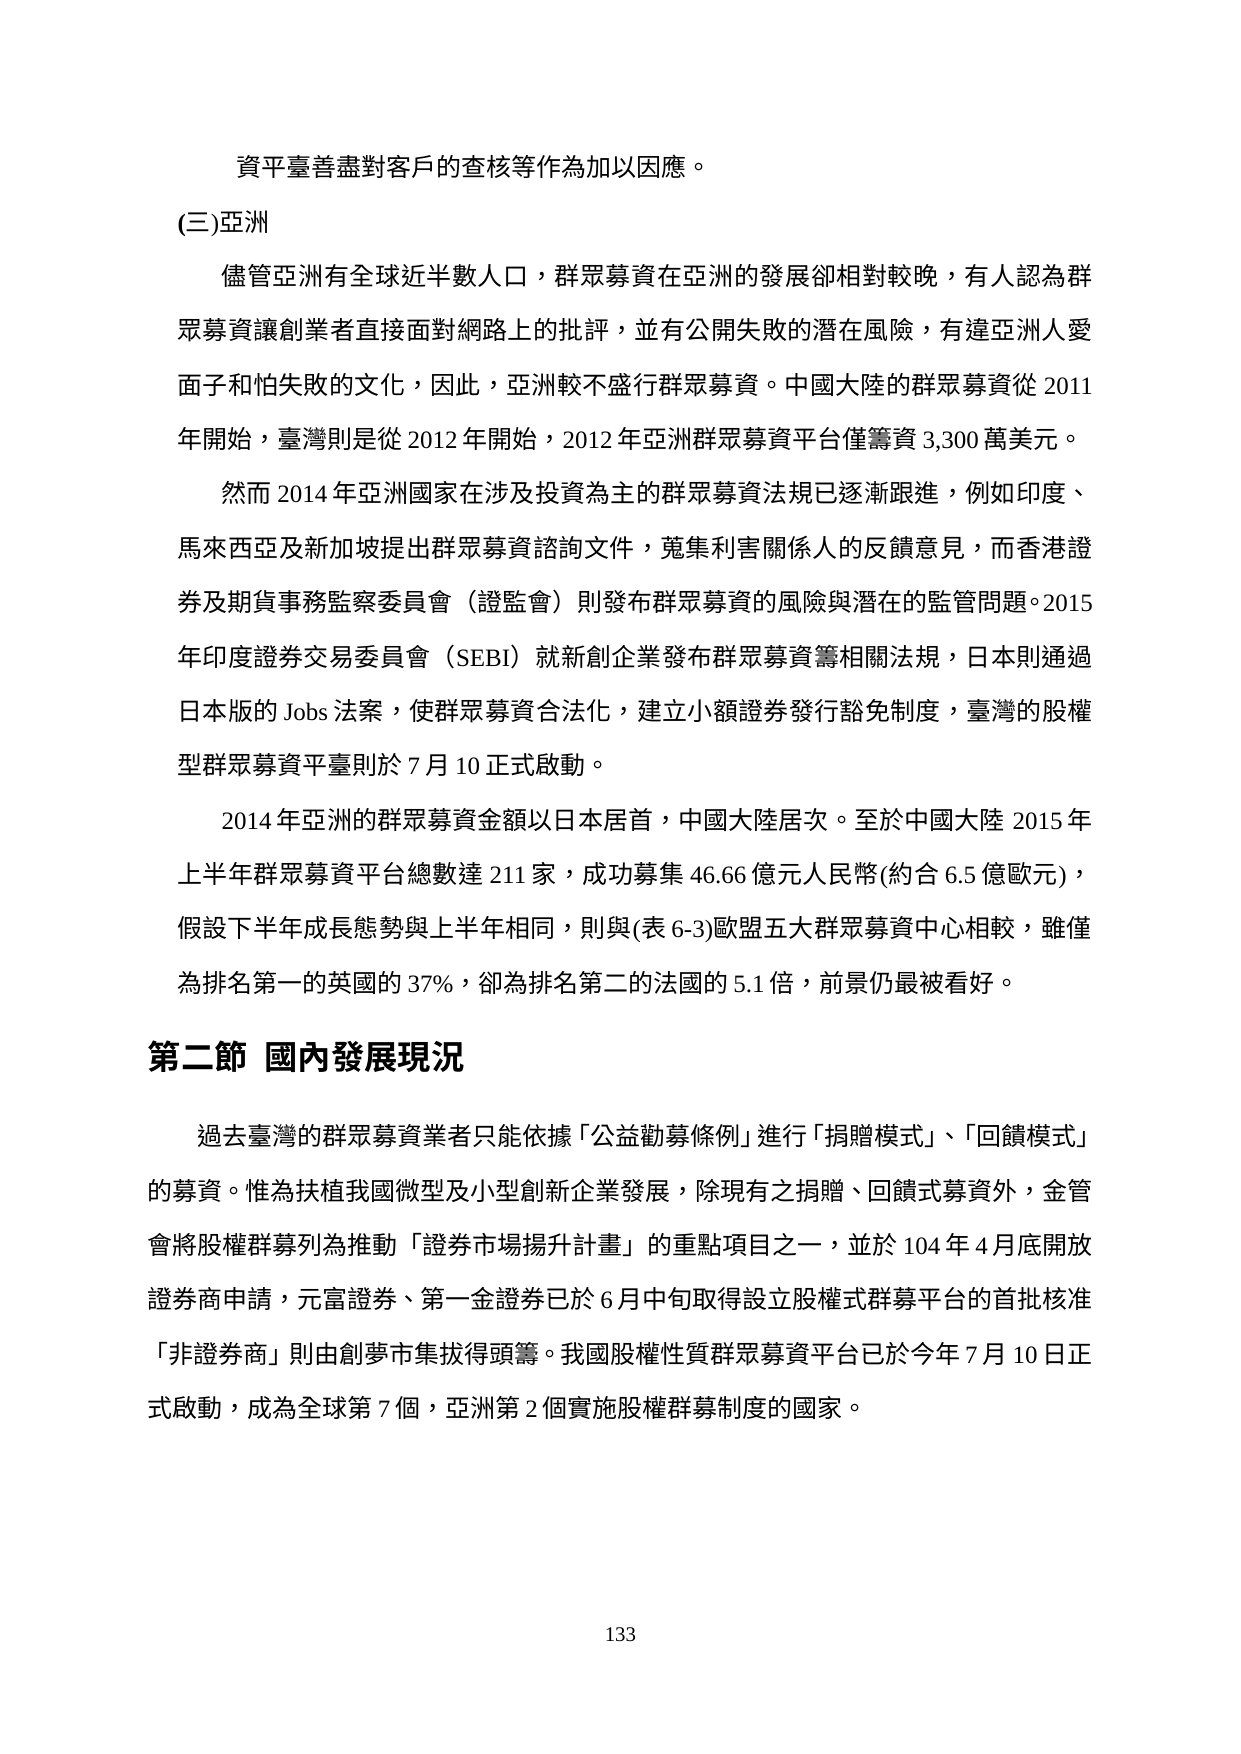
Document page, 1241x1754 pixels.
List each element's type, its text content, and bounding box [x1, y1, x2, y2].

text 2014年亞洲的群眾募資金額以日本居首，中國大陸居次。至於中國大陸2015年上半年群眾募資平台總數達211家，成功募集46.66億元人民幣(約合6.5億歐元)，假設下半年成長態勢與上半年相同，則與(表6-3)歐盟五大群眾募資中心相較，雖僅為排名第一的英國的37%，卻為排名第二的法國的5.1倍，前景仍最被看好。 [177, 800, 1092, 999]
text 儘管亞洲有全球近半數人口，群眾募資在亞洲的發展卻相對較晚，有人認為群眾募資讓創業者直接面對網路上的批評，並有公開失敗的潛在風險，有違亞洲人愛面子和怕失敗的文化，因此，亞洲較不盛行群眾募資。中國大陸的群眾募資從2011年開始，臺灣則是從2012年開始，2012年亞洲群眾募資平台僅籌資3,300萬美元。 [177, 256, 1092, 456]
text (三)亞洲 [177, 202, 1092, 238]
text 資平臺善盡對客戶的查核等作為加以因應。 [236, 148, 1092, 184]
subtitle 第二節 國內發展現況 [148, 1018, 1092, 1093]
text 過去臺灣的群眾募資業者只能依據「公益勸募條例」進行「捐贈模式」、「回饋模式」的募資。惟為扶植我國微型及小型創新企業發展，除現有之捐贈、回饋式募資外，金管會將股權群募列為推動「證券市場揚升計畫」的重點項目之一，並於104年4月底開放證券商申請，元富證券、第一金證券已於6月中旬取得設立股權式群募平台的首批核准，「非證券商」則由創夢市集拔得頭籌。我國股權性質群眾募資平台已於今年7月10日正式啟動，成為全球第7個，亞洲第2個實施股權群募制度的國家。 [148, 1117, 1092, 1425]
text 然而2014年亞洲國家在涉及投資為主的群眾募資法規已逐漸跟進，例如印度、馬來西亞及新加坡提出群眾募資諮詢文件，蒐集利害關係人的反饋意見，而香港證券及期貨事務監察委員會（證監會）則發布群眾募資的風險與潛在的監管問題。2015年印度證券交易委員會（SEBI）就新創企業發布群眾募資籌相關法規，日本則通過日本版的Jobs法案，使群眾募資合法化，建立小額證券發行豁免制度，臺灣的股權型群眾募資平臺則於7月10正式啟動。 [177, 474, 1092, 782]
